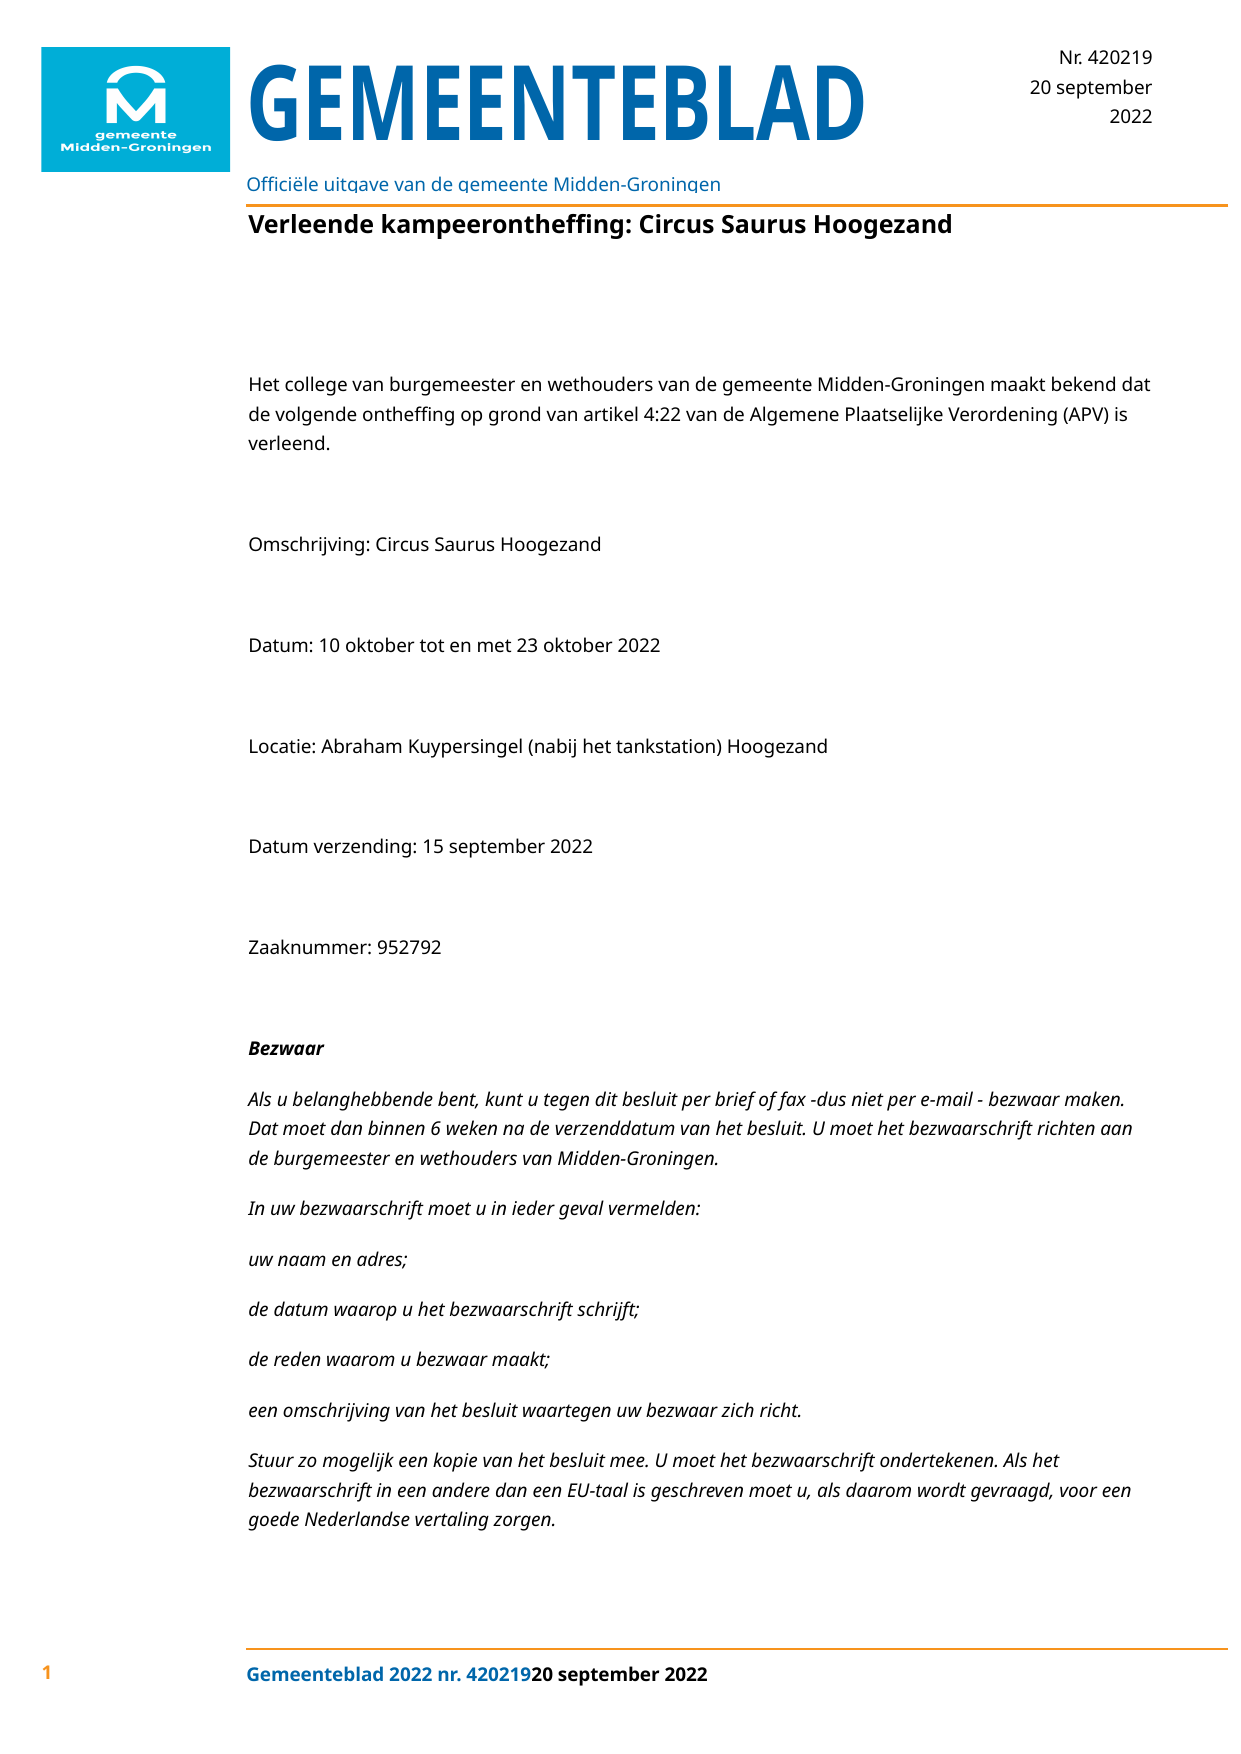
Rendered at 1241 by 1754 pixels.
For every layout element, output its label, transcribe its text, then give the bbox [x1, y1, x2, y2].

text de reden waarom u bezwaar maakt; [248, 1347, 1152, 1372]
text Datum verzending: 15 september 2022 [248, 834, 1152, 859]
text Bezwaar [248, 1035, 1152, 1061]
picture [108, 66, 164, 82]
text Zaaknummer: 952792 [248, 934, 1152, 960]
picture [184, 146, 190, 153]
picture [107, 89, 165, 122]
text Het college van burgemeester en wethouders van de gemeente Midden-Groningen maakt bekend dat de volgende ontheffing op grond van artikel 4:22 van de Algemene Plaatselijke Verordening (APV) is verleend. [248, 371, 1152, 456]
text In uw bezwaarschrift moet u in ieder geval vermelden: [248, 1195, 1152, 1221]
text Omschrijving: Circus Saurus Hoogezand [248, 531, 1152, 557]
text een omschrijving van het besluit waartegen uw bezwaar zich richt. [248, 1397, 1152, 1423]
text Locatie: Abraham Kuypersingel (nabij het tankstation) Hoogezand [248, 733, 1152, 758]
text Als u belanghebbende bent, kunt u tegen dit besluit per brief of fax -dus niet per e-mail - bezwaar maken. Dat moet dan binnen 6 weken na de verzenddatum van het besluit. U moet het bezwaarschrift richten aan de burgemeester en wethouders van Midden-Groningen. [248, 1086, 1152, 1171]
text Verleende kampeerontheffing: Circus Saurus Hoogezand [248, 207, 1152, 241]
text uw naam en adres; [248, 1246, 1152, 1271]
text Stuur zo mogelijk een kopie van het besluit mee. U moet het bezwaarschrift ondertekenen. Als het bezwaarschrift in een andere dan een EU-taal is geschreven moet u, als daarom wordt gevraagd, voor een goede Nederlandse vertaling zorgen. [248, 1447, 1152, 1532]
text Datum: 10 oktober tot en met 23 oktober 2022 [248, 632, 1152, 658]
text de datum waarop u het bezwaarschrift schrijft; [248, 1296, 1152, 1322]
